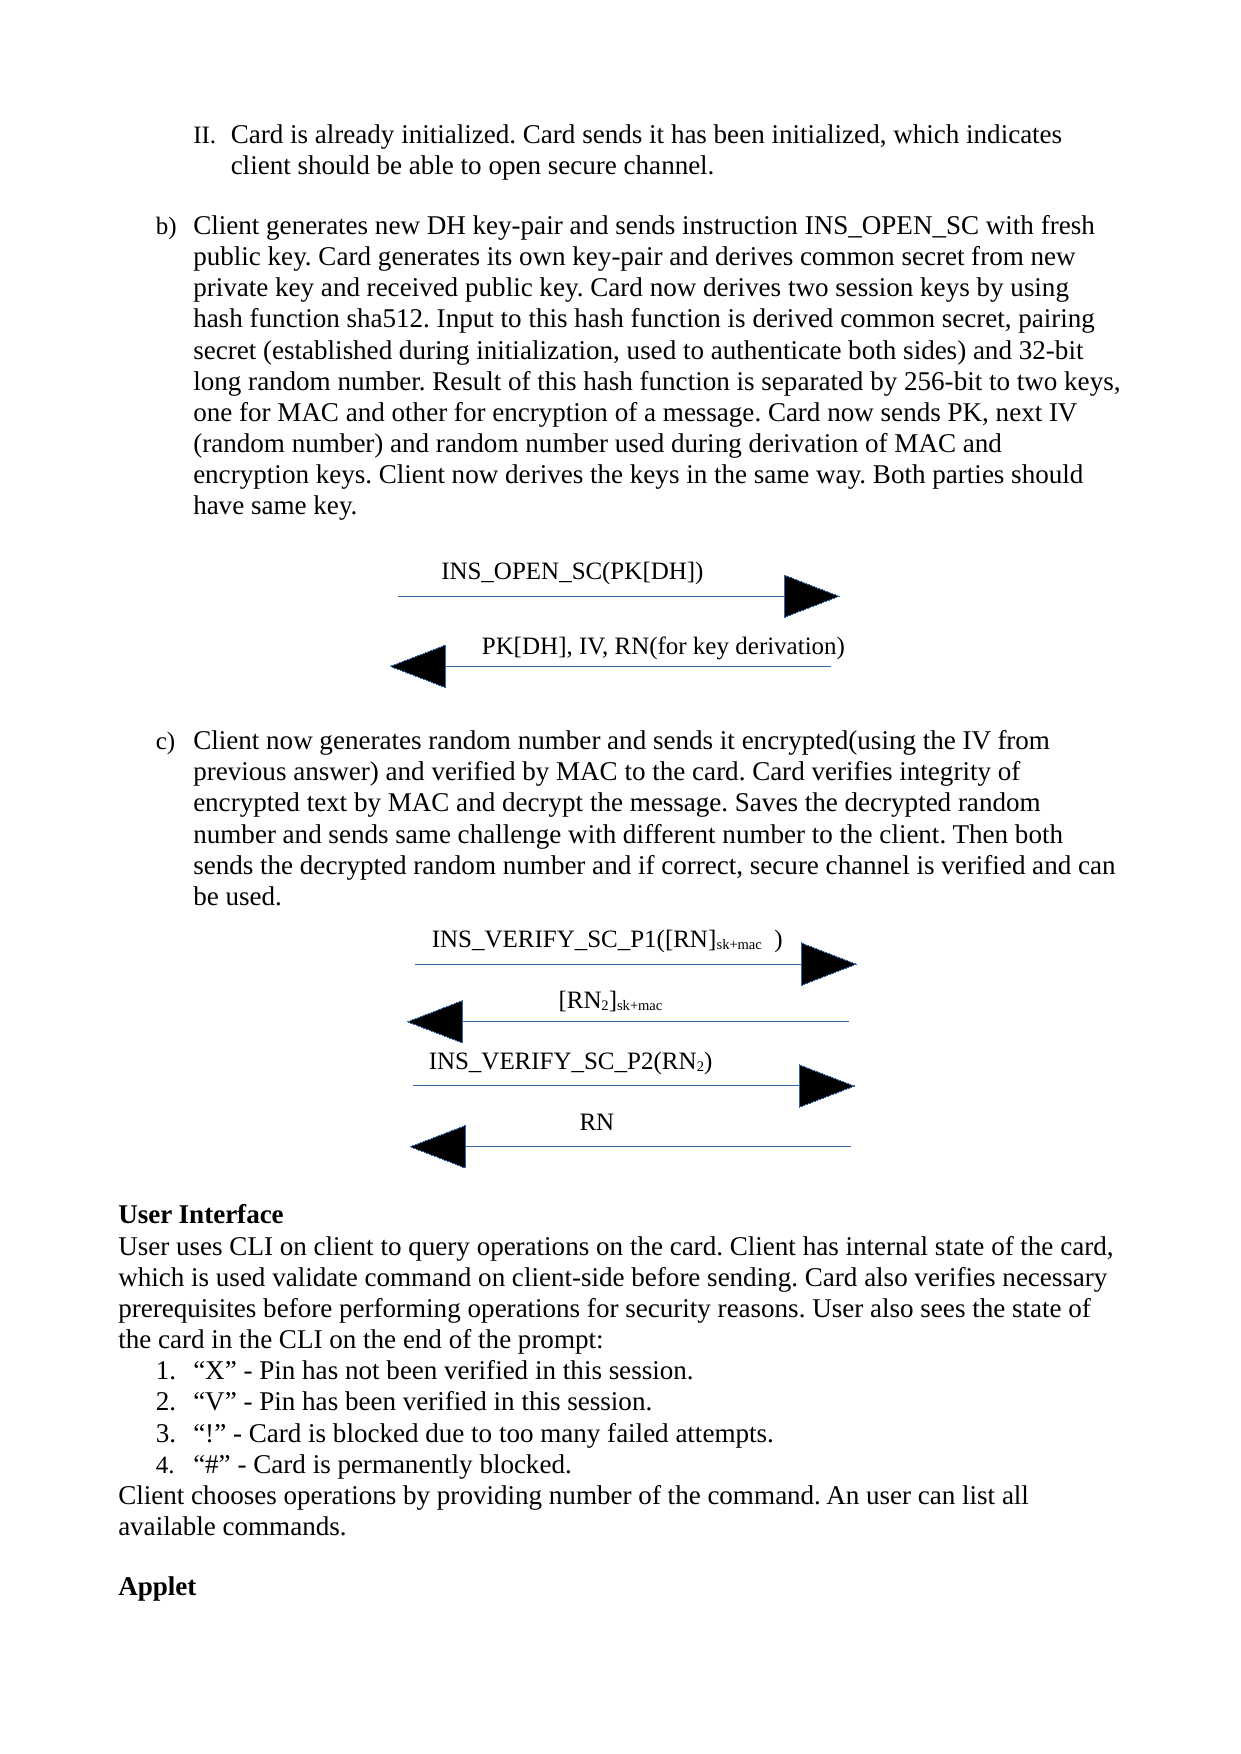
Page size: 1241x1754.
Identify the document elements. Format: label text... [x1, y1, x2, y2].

text User uses CLI on client to query operations on the card. Client has internal state of the card, which is used validate command on client-side before sending. Card also verifies necessary prerequisites before performing operations for security reasons. User also sees the state of the card in the CLI on the end of the prompt: [118, 1230, 1122, 1354]
list Client now generates random number and sends it encrypted(using the IV from previous answer) and verified by MAC to the card. Card verifies integrity of encrypted text by MAC and decrypt the message. Saves the decrypted random number and sends same challenge with different number to the client. Then both sends the decrypted random number and if correct, secure channel is verified and can be used. [156, 724, 1122, 911]
list Card is already initialized. Card sends it has been initialized, which indicates client should be able to open secure channel. [193, 118, 1122, 180]
text Applet [118, 1570, 1122, 1601]
text Client chooses operations by providing number of the command. An user can list all available commands. [118, 1479, 1122, 1541]
list Client generates new DH key-pair and sends instruction INS_OPEN_SC with fresh public key. Card generates its own key-pair and derives common secret from new private key and received public key. Card now derives two session keys by using hash function sha512. Input to this hash function is derived common secret, pairing secret (established during initialization, used to authenticate both sides) and 32-bit long random number. Result of this hash function is separated by 256-bit to two keys, one for MAC and other for encryption of a message. Card now sends PK, next IV (random number) and random number used during derivation of MAC and encryption keys. Client now derives the keys in the same way. Both parties should have same key. [156, 209, 1122, 521]
list “X” - Pin has not been verified in this session. [156, 1354, 1122, 1386]
text User Interface [118, 1199, 1122, 1230]
list “#” - Card is permanently blocked. [156, 1448, 1122, 1479]
list “!” - Card is blocked due to too many failed attempts. [156, 1417, 1122, 1448]
list “V” - Pin has been verified in this session. [156, 1386, 1122, 1417]
